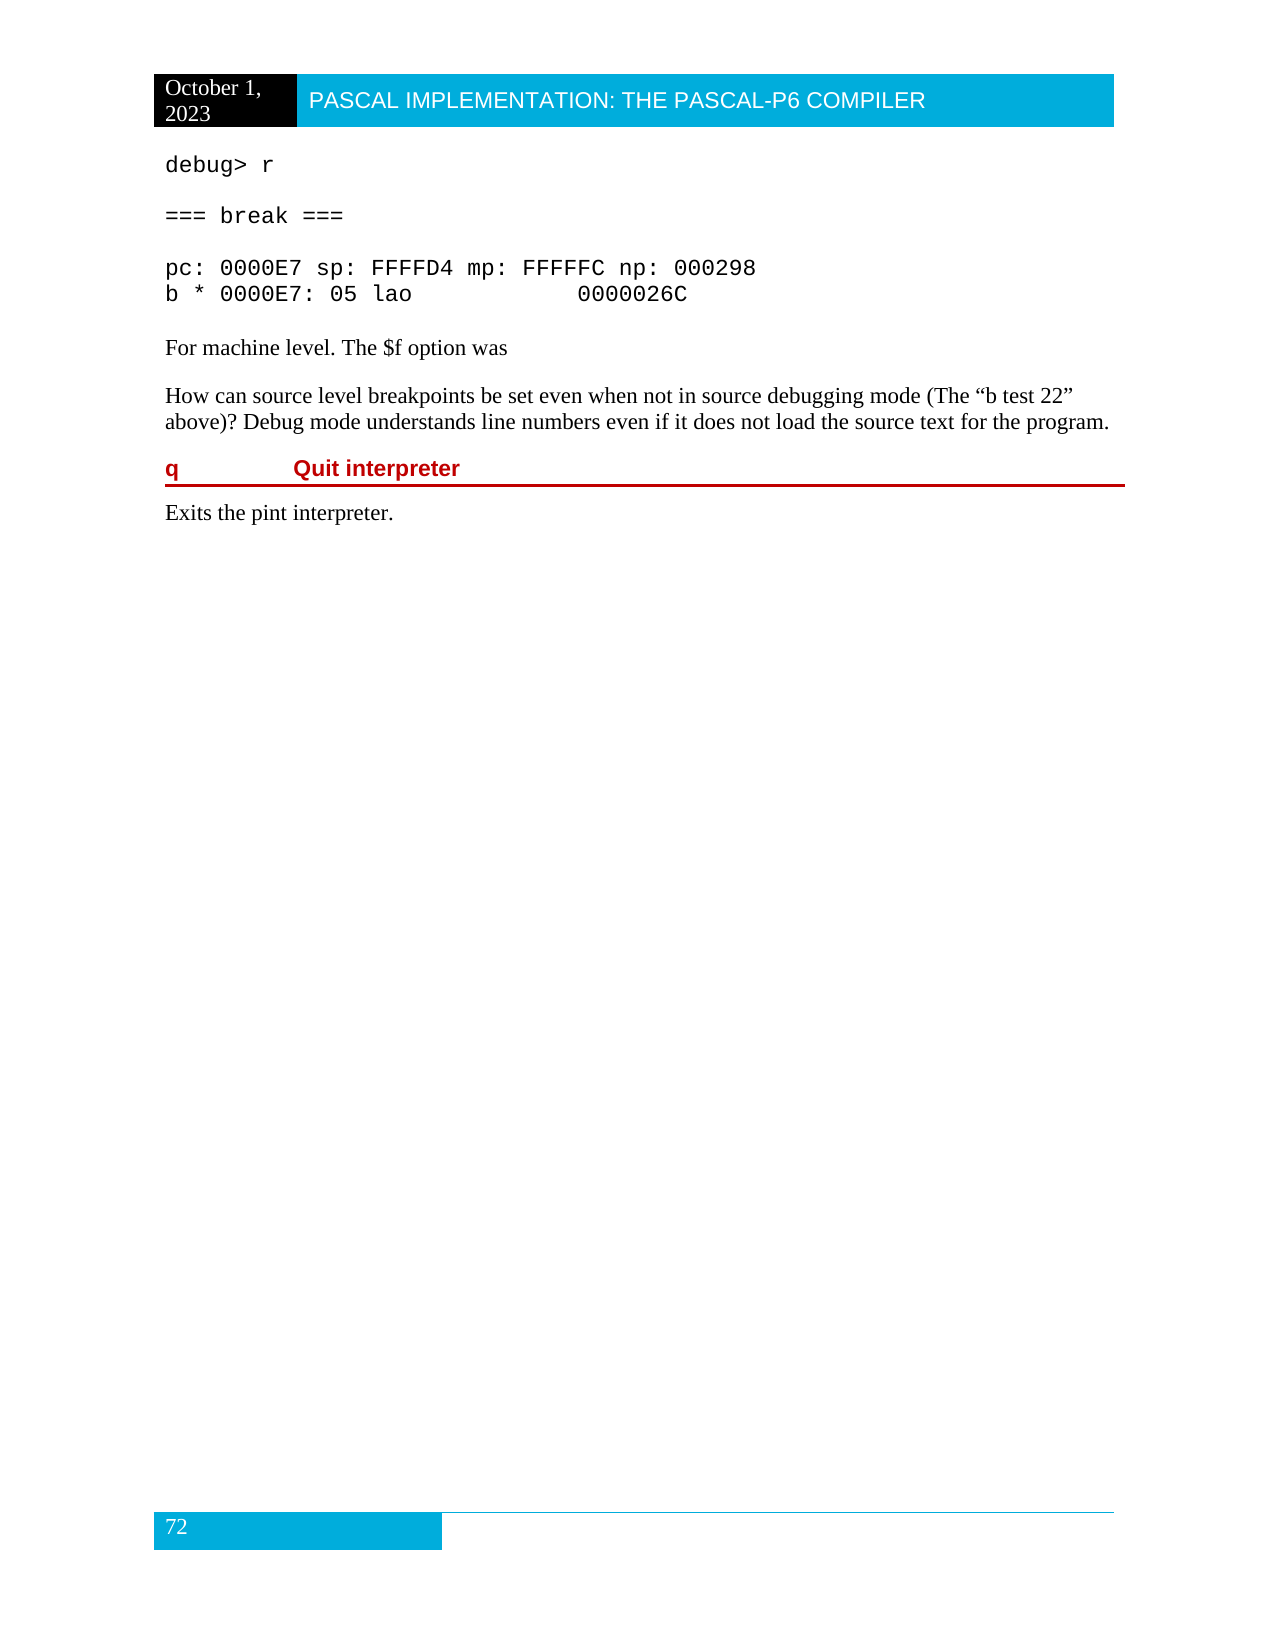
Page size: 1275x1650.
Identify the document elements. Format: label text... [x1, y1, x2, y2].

text Exits the pint interpreter. [165, 499, 1125, 526]
text How can source level breakpoints be set even when not in source debugging mode (The “b test 22” above)? Debug mode understands line numbers even if it does not load the source text for the program. [165, 382, 1125, 434]
text === break === [165, 205, 1125, 231]
text b * 0000E7: 05 lao 0000026C [165, 283, 1125, 308]
text For machine level. The $f option was [165, 334, 1125, 361]
subtitle q Quit interpreter [165, 455, 1125, 484]
text pc: 0000E7 sp: FFFFD4 mp: FFFFFC np: 000298 [165, 257, 1125, 283]
text debug> r [165, 153, 1125, 179]
